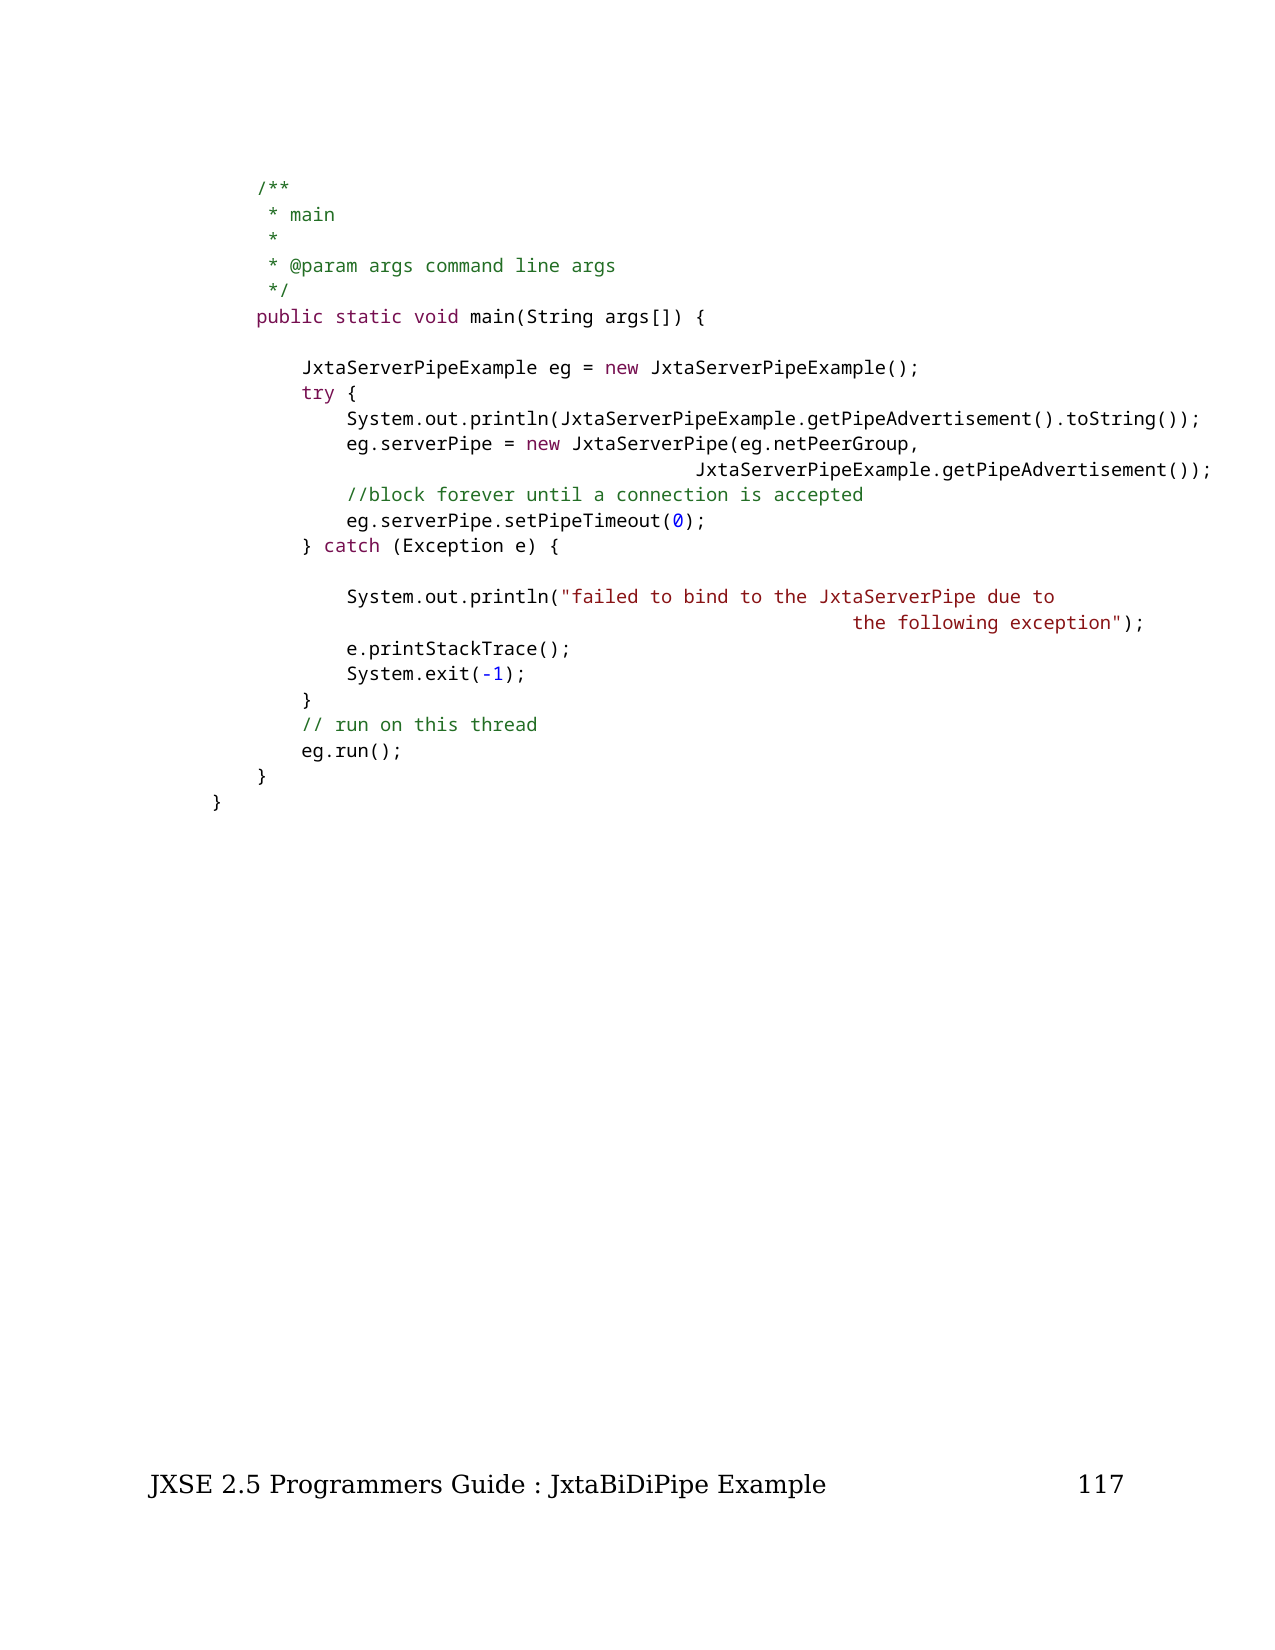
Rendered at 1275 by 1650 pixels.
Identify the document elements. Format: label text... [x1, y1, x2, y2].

text try { [211, 380, 1275, 405]
text //block forever until a connection is accepted [211, 482, 1275, 507]
text System.out.println("failed to bind to the JxtaServerPipe due to [211, 584, 1275, 609]
text eg.run(); [211, 737, 1275, 762]
text */ [211, 278, 1275, 303]
text } [211, 686, 1275, 711]
text JxtaServerPipeExample eg = new JxtaServerPipeExample(); [211, 354, 1275, 380]
text } catch (Exception e) { [211, 533, 1275, 558]
text } [211, 762, 1275, 788]
text * @param args command line args [211, 252, 1275, 278]
text System.out.println(JxtaServerPipeExample.getPipeAdvertisement().toString()); [211, 405, 1275, 431]
text e.printStackTrace(); [211, 635, 1275, 660]
text System.exit(-1); [211, 660, 1275, 686]
text the following exception"); [211, 609, 1275, 635]
text // run on this thread [211, 711, 1275, 737]
text eg.serverPipe = new JxtaServerPipe(eg.netPeerGroup, [211, 431, 1275, 456]
text eg.serverPipe.setPipeTimeout(0); [211, 507, 1275, 533]
text /** [211, 176, 1275, 201]
text public static void main(String args[]) { [211, 303, 1275, 329]
text JxtaServerPipeExample.getPipeAdvertisement()); [211, 456, 1275, 482]
text * [211, 227, 1275, 252]
text * main [211, 201, 1275, 227]
text } [211, 788, 1275, 813]
